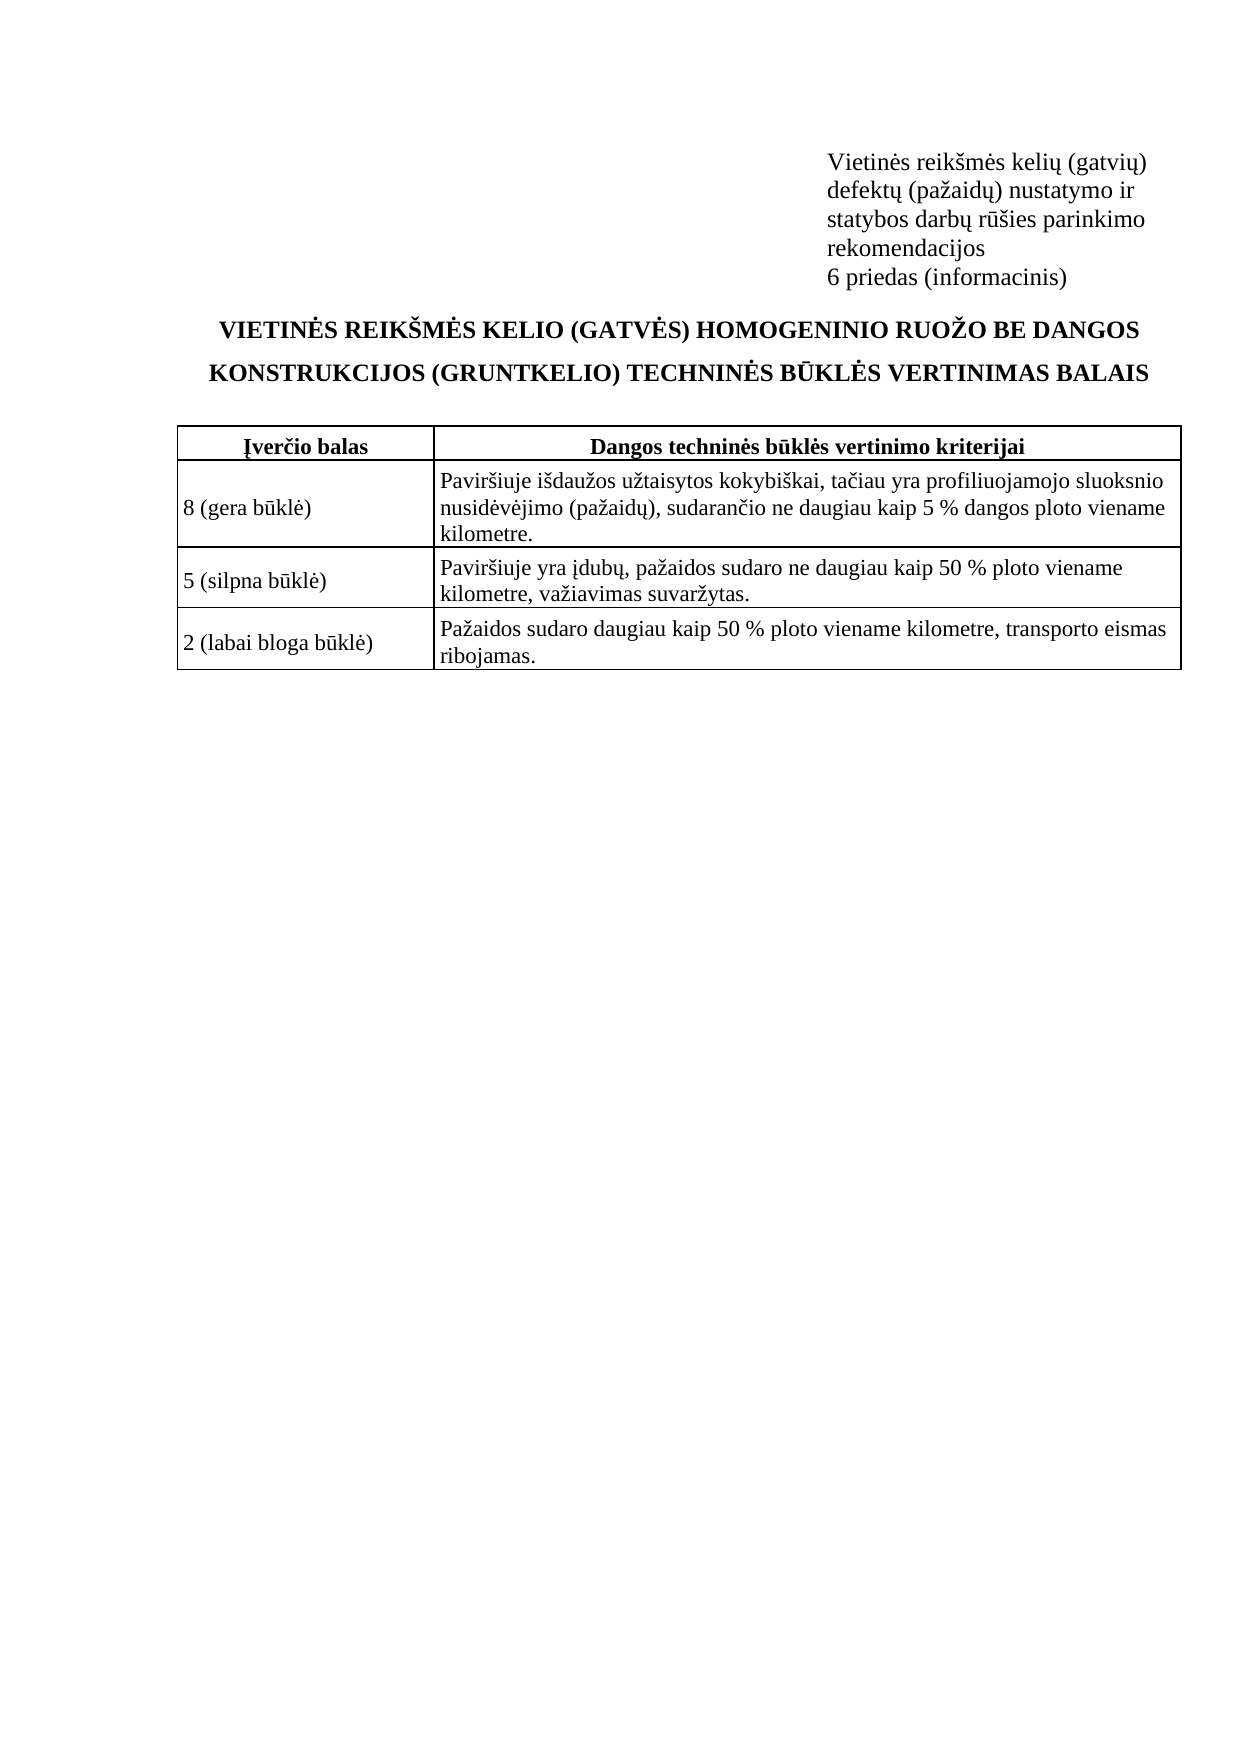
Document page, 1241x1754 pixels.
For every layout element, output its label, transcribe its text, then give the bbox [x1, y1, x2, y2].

text VIETINĖS REIKŠMĖS KELIO (GATVĖS) HOMOGENINIO RUOŽO BE DANGOS KONSTRUKCIJOS (GRUNTKELIO) TECHNINĖS BŪKLĖS VERTINIMAS BALAIS [177, 315, 1181, 387]
text statybos darbų rūšies parinkimo [827, 204, 1181, 233]
table_cell 5 (silpna būklė) [178, 548, 433, 607]
table_cell 2 (labai bloga būklė) [178, 608, 433, 669]
table_cell 8 (gera būklė) [178, 461, 433, 546]
table_cell Paviršiuje yra įdubų, pažaidos sudaro ne daugiau kaip 50 % ploto viename kilometre, važiavimas suvaržytas. [435, 548, 1180, 607]
table_cell Paviršiuje išdaužos užtaisytos kokybiškai, tačiau yra profiliuojamojo sluoksnio nusidėvėjimo (pažaidų), sudarančio ne daugiau kaip 5 % dangos ploto viename kilometre. [435, 461, 1180, 546]
table_header Įverčio balas [178, 427, 433, 459]
text 6 priedas (informacinis) [827, 262, 1181, 291]
table_cell Pažaidos sudaro daugiau kaip 50 % ploto viename kilometre, transporto eismas ribojamas. [435, 608, 1180, 669]
table_header Dangos techninės būklės vertinimo kriterijai [435, 427, 1180, 459]
text rekomendacijos [827, 233, 1181, 262]
text defektų (pažaidų) nustatymo ir [827, 176, 1181, 204]
text Vietinės reikšmės kelių (gatvių) [827, 147, 1181, 176]
